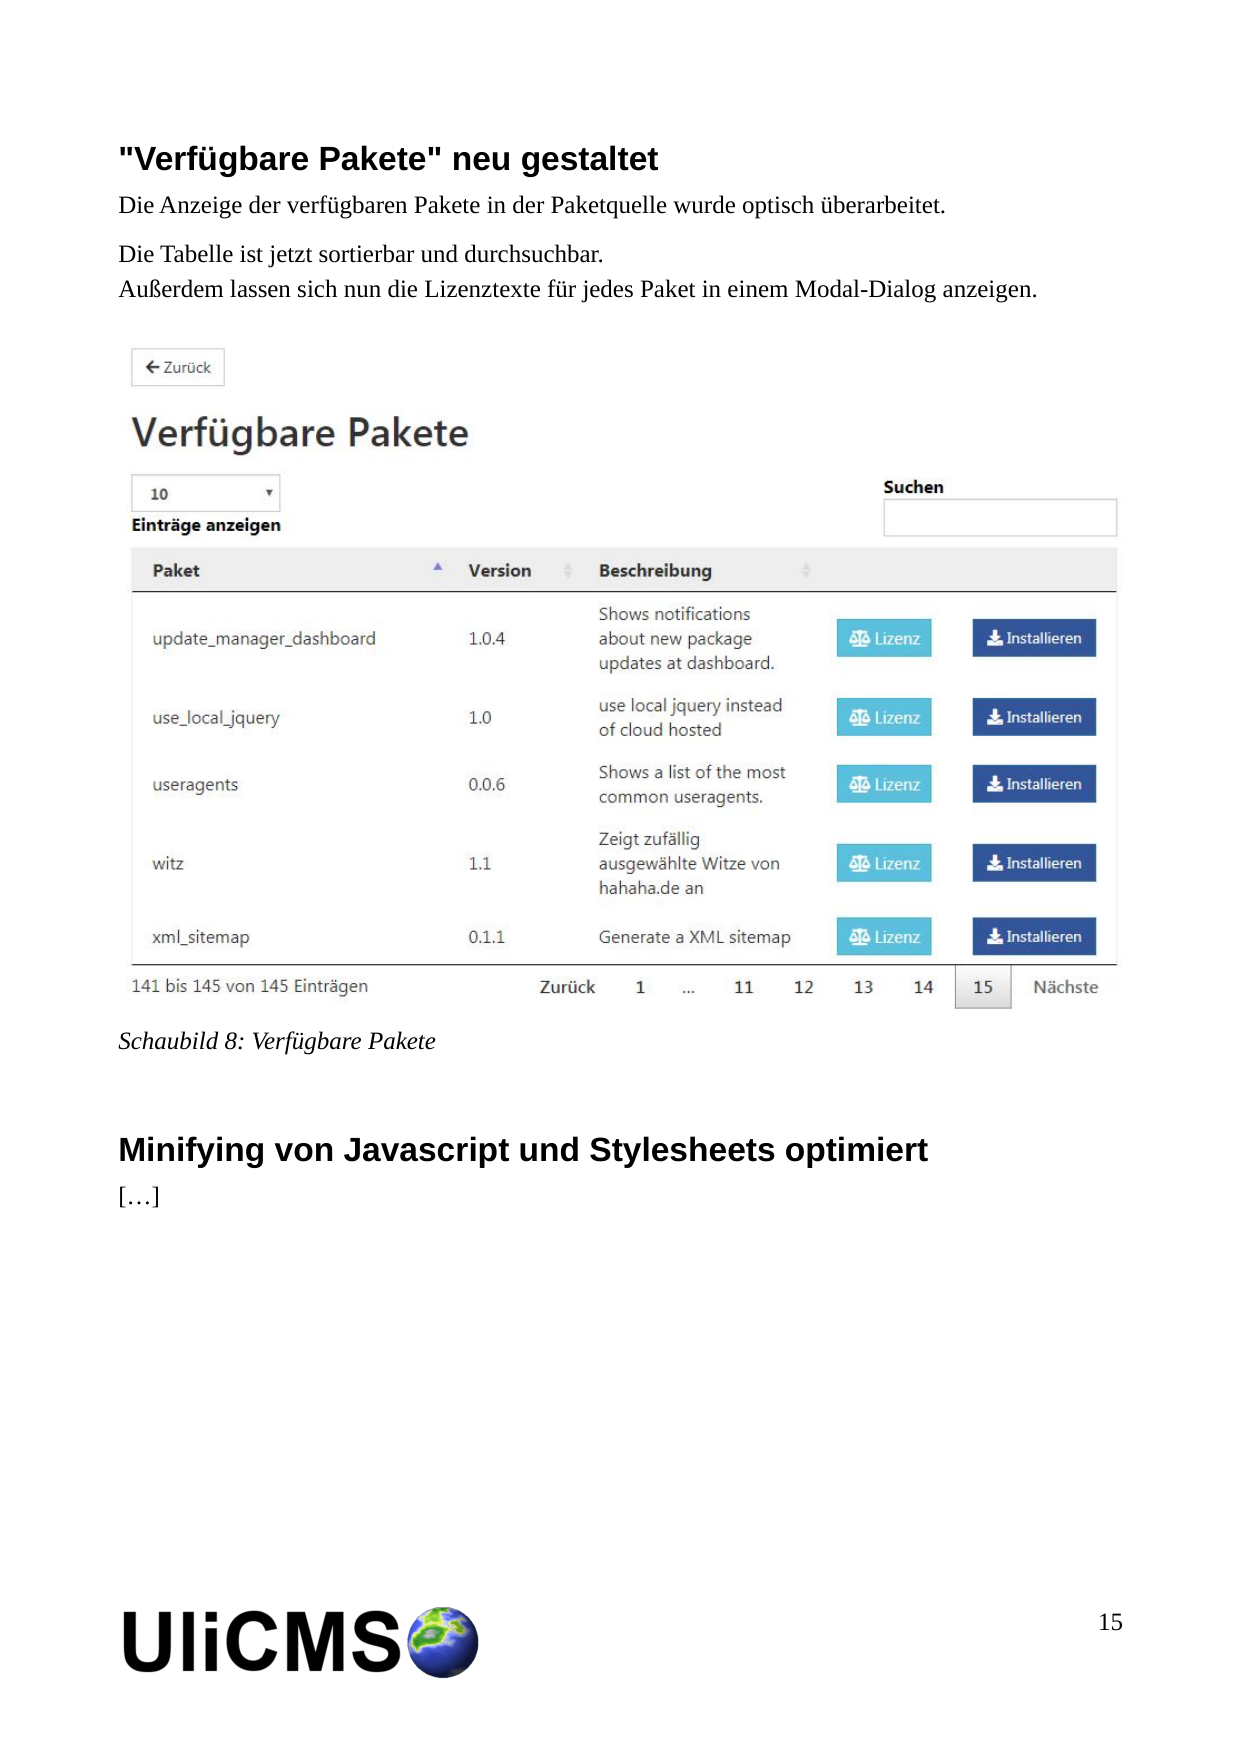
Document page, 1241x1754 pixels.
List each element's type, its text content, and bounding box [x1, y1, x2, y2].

subtitle "Verfügbare Pakete" neu gestaltet [118, 139, 1123, 178]
picture [118, 1607, 479, 1681]
text […] [118, 1181, 1123, 1210]
text Die Tabelle ist jetzt sortierbar und durchsuchbar. Außerdem lassen sich nun die Lizenztexte für jedes Paket in einem Modal-Dialog anzeigen. [118, 239, 1123, 302]
picture [118, 335, 1123, 1021]
subtitle Minifying von Javascript und Stylesheets optimiert [118, 1130, 1123, 1169]
text Die Anzeige der verfügbaren Pakete in der Paketquelle wurde optisch überarbeitet. [118, 190, 1123, 219]
text Schaubild 8: Verfügbare Pakete [118, 1021, 1123, 1055]
